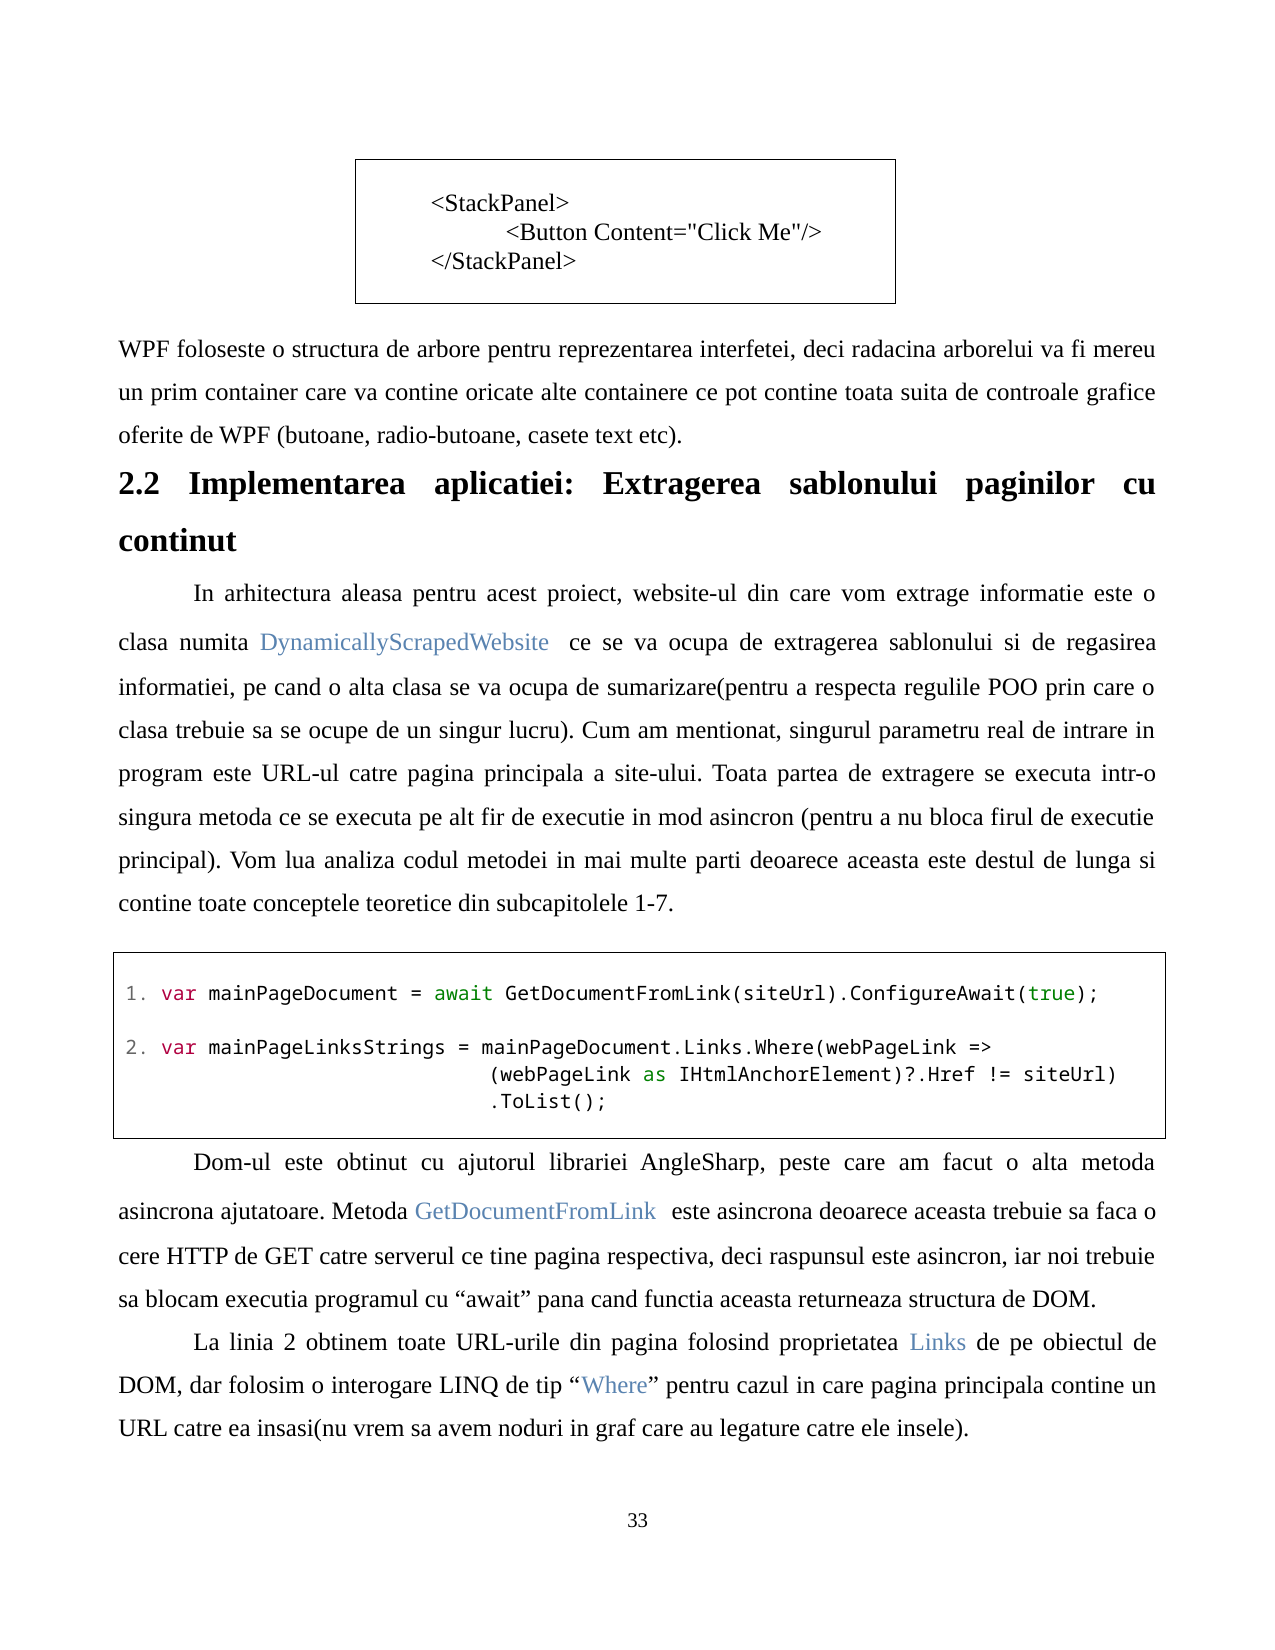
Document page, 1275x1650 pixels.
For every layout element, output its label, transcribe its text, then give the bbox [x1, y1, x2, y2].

subtitle La linia 2 obtinem toate URL-urile din pagina folosind proprietatea Links de pe obiectul de DOM, dar folosim o interogare LINQ de tip “Where” pentru cazul in care pagina principala contine un URL catre ea insasi(nu vrem sa avem noduri in graf care au legature catre ele insele). [118, 1327, 1157, 1442]
subtitle In arhitectura aleasa pentru acest proiect, website-ul din care vom extrage informatie este o clasa numita DynamicallyScrapedWebsite ce se va ocupa de extragerea sablonului si de regasirea informatiei, pe cand o alta clasa se va ocupa de sumarizare(pentru a respecta regulile POO prin care o clasa trebuie sa se ocupe de un singur lucru). Cum am mentionat, singurul parametru real de intrare in program este URL-ul catre pagina principala a site-ului. Toata partea de extragere se executa intr-o singura metoda ce se executa pe alt fir de executie in mod asincron (pentru a nu bloca firul de executie principal). Vom lua analiza codul metodei in mai multe parti deoarece aceasta este destul de lunga si contine toate conceptele teoretice din subcapitolele 1-7. [118, 578, 1157, 917]
subtitle WPF foloseste o structura de arbore pentru reprezentarea interfetei, deci radacina arborelui va fi mereu un prim container care va contine oricate alte containere ce pot contine toata suita de controale grafice oferite de WPF (butoane, radio-butoane, casete text etc). [118, 334, 1157, 449]
subtitle Dom-ul este obtinut cu ajutorul librariei AngleSharp, peste care am facut o alta metoda asincrona ajutatoare. Metoda GetDocumentFromLink este asincrona deoarece aceasta trebuie sa faca o cere HTTP de GET catre serverul ce tine pagina respectiva, deci raspunsul este asincron, iar noi trebuie sa blocam executia programul cu “await” pana cand functia aceasta returneaza structura de DOM. [118, 1147, 1157, 1313]
subtitle 2.2 Implementarea aplicatiei: Extragerea sablonului paginilor cu continut [118, 463, 1157, 559]
